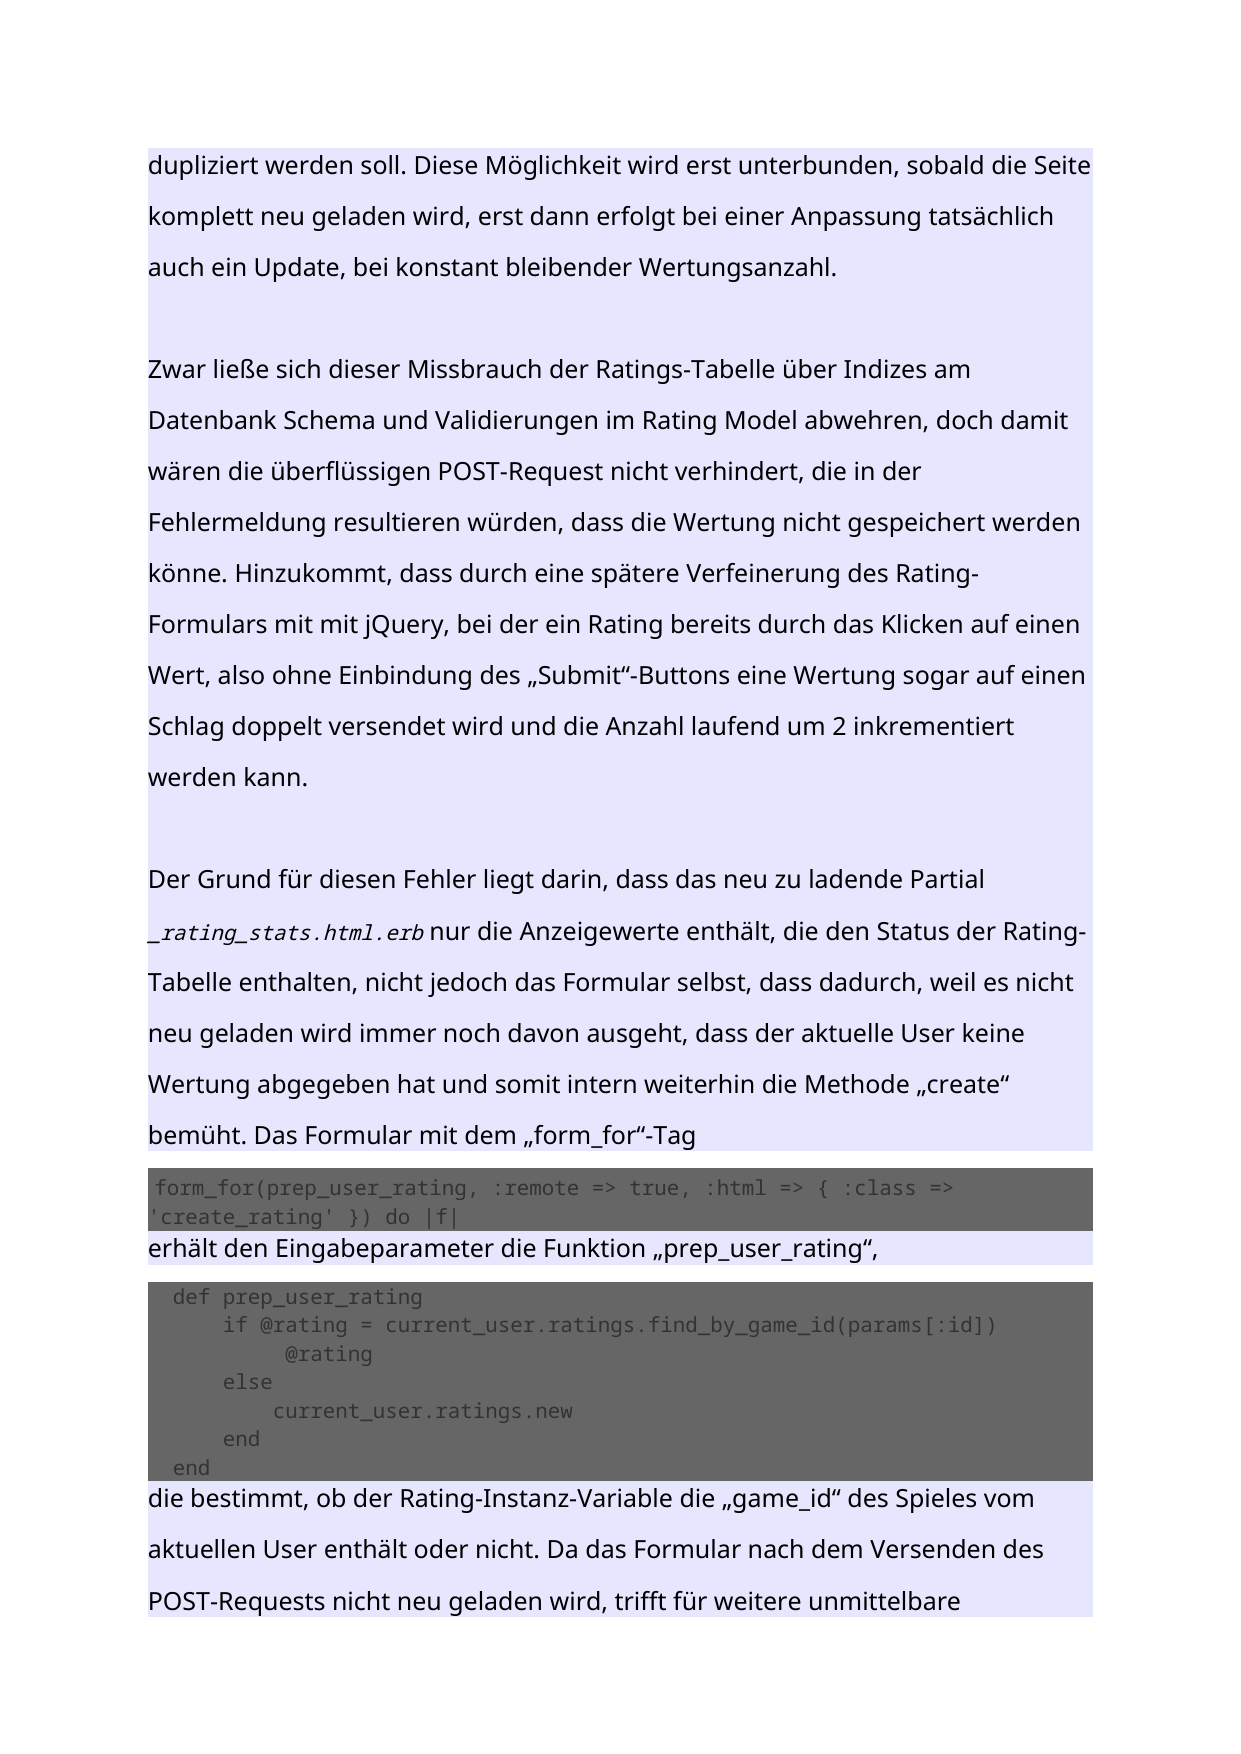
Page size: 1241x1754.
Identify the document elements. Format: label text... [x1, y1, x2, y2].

text Der Grund für diesen Fehler liegt darin, dass das neu zu ladende Partial _rating_stats.html.erb nur die Anzeigewerte enthält, die den Status der Rating-Tabelle enthalten, nicht jedoch das Formular selbst, dass dadurch, weil es nicht neu geladen wird immer noch davon ausgeht, dass der aktuelle User keine Wertung abgegeben hat und somit intern weiterhin die Methode „create“ bemüht. Das Formular mit dem „form_for“-Tag [148, 862, 1093, 1151]
text die bestimmt, ob der Rating-Instanz-Variable die „game_id“ des Spieles vom aktuellen User enthält oder nicht. Da das Formular nach dem Versenden des POST-Requests nicht neu geladen wird, trifft für weitere unmittelbare [148, 1481, 1093, 1617]
text erhält den Eingabeparameter die Funktion „prep_user_rating“, [148, 1231, 1093, 1265]
text form_for(prep_user_rating, :remote => true, :html => { :class => 'create_rating' }) do |f| [148, 1168, 1093, 1231]
text current_user.ratings.new [148, 1396, 1093, 1424]
text dupliziert werden soll. Diese Möglichkeit wird erst unterbunden, sobald die Seite komplett neu geladen wird, erst dann erfolgt bei einer Anpassung tatsächlich auch ein Update, bei konstant bleibender Wertungsanzahl. [148, 148, 1093, 284]
text if @rating = current_user.ratings.find_by_game_id(params[:id]) [148, 1310, 1093, 1339]
text end [148, 1424, 1093, 1453]
text @rating [148, 1339, 1093, 1367]
text def prep_user_rating [148, 1282, 1093, 1310]
text Zwar ließe sich dieser Missbrauch der Ratings-Tabelle über Indizes am Datenbank Schema und Validierungen im Rating Model abwehren, doch damit wären die überflüssigen POST-Request nicht verhindert, die in der Fehlermeldung resultieren würden, dass die Wertung nicht gespeichert werden könne. Hinzukommt, dass durch eine spätere Verfeinerung des Rating-Formulars mit mit jQuery, bei der ein Rating bereits durch das Klicken auf einen Wert, also ohne Einbindung des „Submit“-Buttons eine Wertung sogar auf einen Schlag doppelt versendet wird und die Anzahl laufend um 2 inkrementiert werden kann. [148, 352, 1093, 794]
text end [148, 1453, 1093, 1481]
text else [148, 1367, 1093, 1396]
